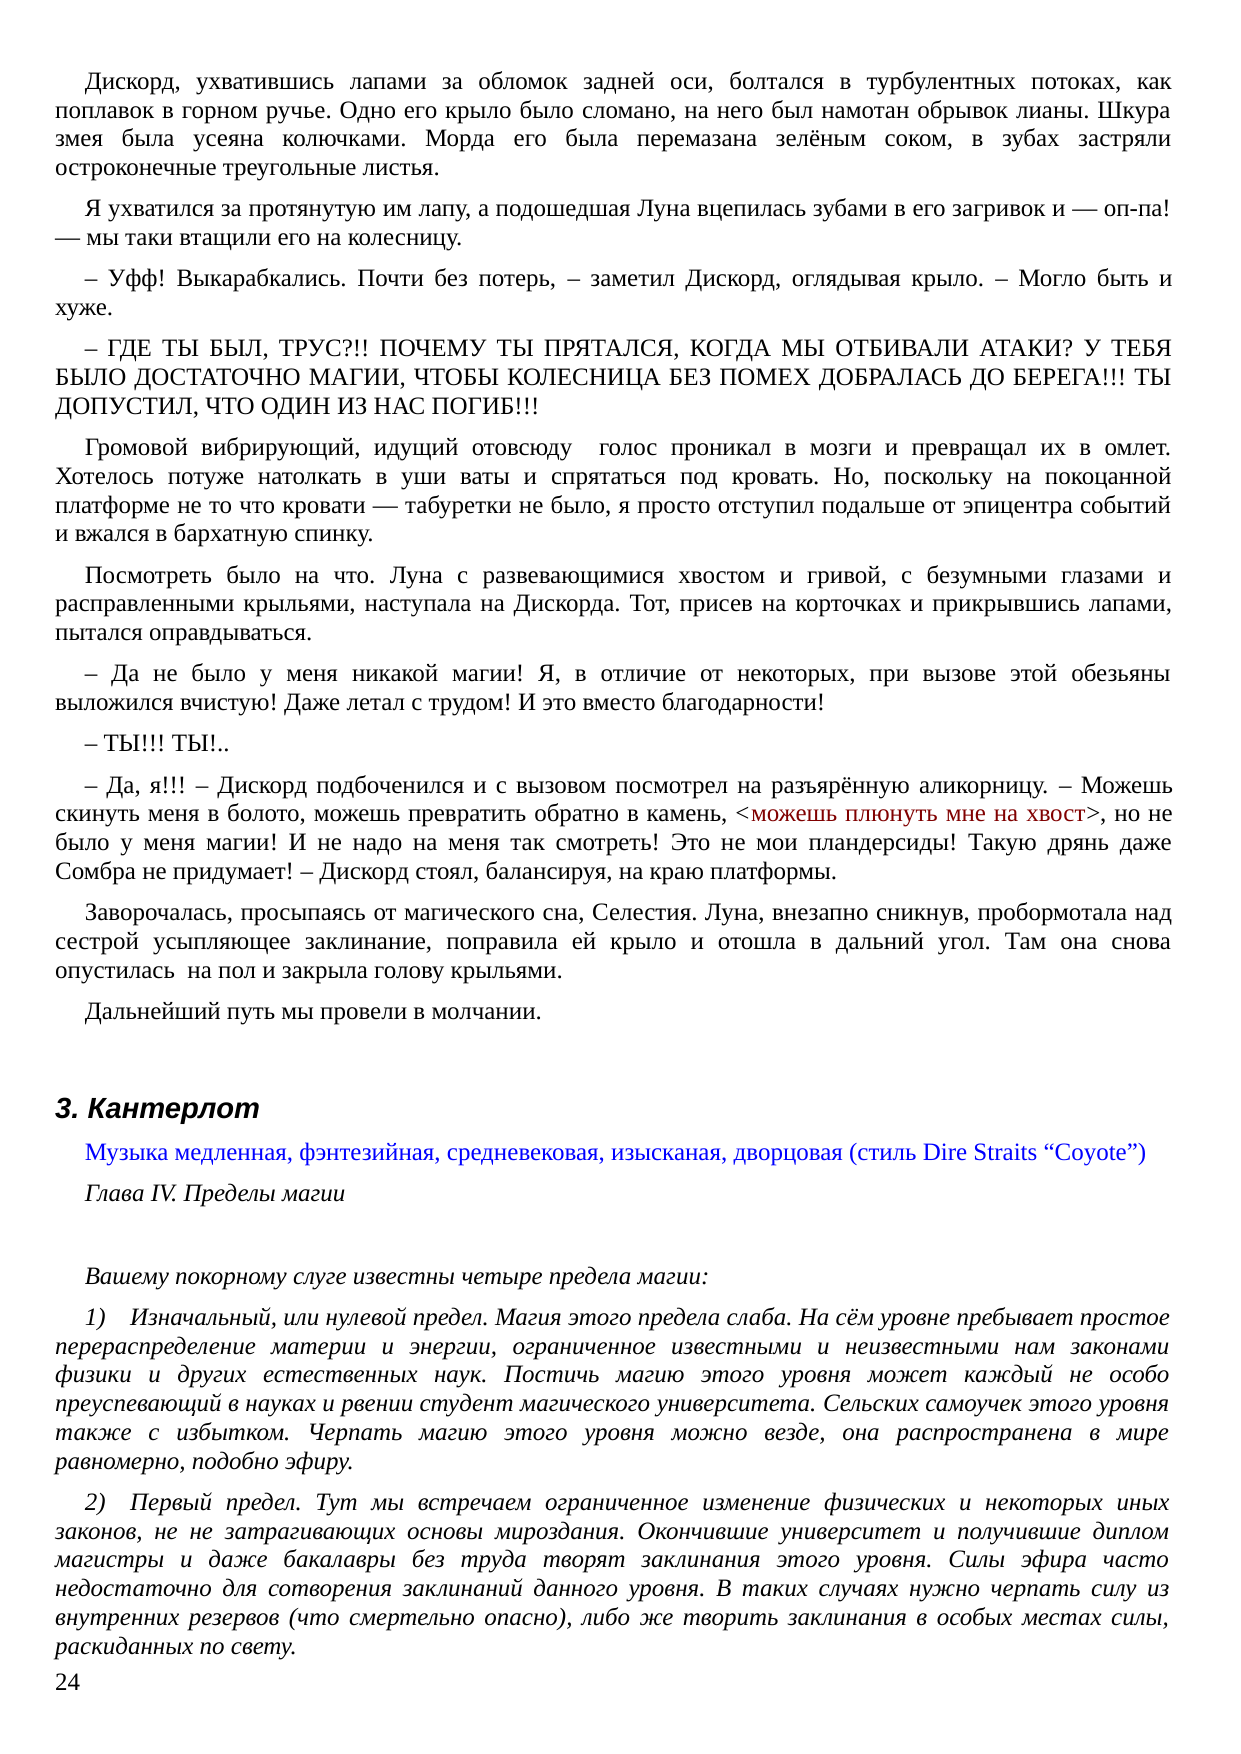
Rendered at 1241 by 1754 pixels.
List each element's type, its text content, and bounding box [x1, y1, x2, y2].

text – Да, я!!! – Дискорд подбоченился и с вызовом посмотрел на разъярённую аликорницу. – Можешь скинуть меня в болото, можешь превратить обратно в камень, <можешь плюнуть мне на хвост>, но не было у меня магии! И не надо на меня так смотреть! Это не мои пландерсиды! Такую дрянь даже Сомбра не придумает! – Дискорд стоял, балансируя, на краю платформы. [55, 770, 1173, 885]
text Музыка медленная, фэнтезийная, средневековая, изысканая, дворцовая (стиль Dire Straits “Coyote”) [55, 1137, 1173, 1166]
text Громовой вибрирующий, идущий отовсюду голос проникал в мозги и превращал их в омлет. Хотелось потуже натолкать в уши ваты и спрятаться под кровать. Но, поскольку на покоцанной платформе не то что кровати — табуретки не было, я просто отступил подальше от эпицентра событий и вжался в бархатную спинку. [55, 432, 1173, 547]
text Вашему покорному слуге известны четыре предела магии: [55, 1261, 1173, 1289]
list Изначальный, или нулевой предел. Магия этого предела слаба. На сём уровне пребывает простое перераспределение материи и энергии, ограниченное известными и неизвестными нам законами физики и других естественных наук. Постичь магию этого уровня может каждый не особо преуспевающий в науках и рвении студент магического университета. Сельских самоучек этого уровня также с избытком. Черпать магию этого уровня можно везде, она распространена в мире равномерно, подобно эфиру. [55, 1302, 1173, 1474]
text Дальнейший путь мы провели в молчании. [55, 996, 1173, 1025]
text Дискорд, ухватившись лапами за обломок задней оси, болтался в турбулентных потоках, как поплавок в горном ручье. Одно его крыло было сломано, на него был намотан обрывок лианы. Шкура змея была усеяна колючками. Морда его была перемазана зелёным соком, в зубах застряли остроконечные треугольные листья. [55, 66, 1173, 181]
text Глава IV. Пределы магии [55, 1178, 1173, 1207]
list Первый предел. Тут мы встречаем ограниченное изменение физических и некоторых иных законов, не не затрагивающих основы мироздания. Окончившие университет и получившие диплом магистры и даже бакалавры без труда творят заклинания этого уровня. Силы эфира часто недостаточно для сотворения заклинаний данного уровня. В таких случаях нужно черпать силу из внутренних резервов (что смертельно опасно), либо же творить заклинания в особых местах силы, раскиданных по свету. [55, 1487, 1173, 1659]
subtitle 3. Кантерлот [55, 1091, 1173, 1124]
text – Да не было у меня никакой магии! Я, в отличие от некоторых, при вызове этой обезьяны выложился вчистую! Даже летал с трудом! И это вместо благодарности! [55, 658, 1173, 716]
text Посмотреть было на что. Луна с развевающимися хвостом и гривой, с безумными глазами и расправленными крыльями, наступала на Дискорда. Тот, присев на корточках и прикрывшись лапами, пытался оправдываться. [55, 560, 1173, 646]
text Заворочалась, просыпаясь от магического сна, Селестия. Луна, внезапно сникнув, пробормотала над сестрой усыпляющее заклинание, поправила ей крыло и отошла в дальний угол. Там она снова опустилась на пол и закрыла голову крыльями. [55, 897, 1173, 983]
text – ТЫ!!! ТЫ!.. [55, 728, 1173, 757]
text – ГДЕ ТЫ БЫЛ, ТРУС?!! ПОЧЕМУ ТЫ ПРЯТАЛСЯ, КОГДА МЫ ОТБИВАЛИ АТАКИ? У ТЕБЯ БЫЛО ДОСТАТОЧНО МАГИИ, ЧТОБЫ КОЛЕСНИЦА БЕЗ ПОМЕХ ДОБРАЛАСЬ ДО БЕРЕГА!!! ТЫ ДОПУСТИЛ, ЧТО ОДИН ИЗ НАС ПОГИБ!!! [55, 333, 1173, 420]
text – Уфф! Выкарабкались. Почти без потерь, – заметил Дискорд, оглядывая крыло. – Могло быть и хуже. [55, 263, 1173, 321]
text Я ухватился за протянутую им лапу, а подошедшая Луна вцепилась зубами в его загривок и — оп-па! — мы таки втащили его на колесницу. [55, 193, 1173, 251]
